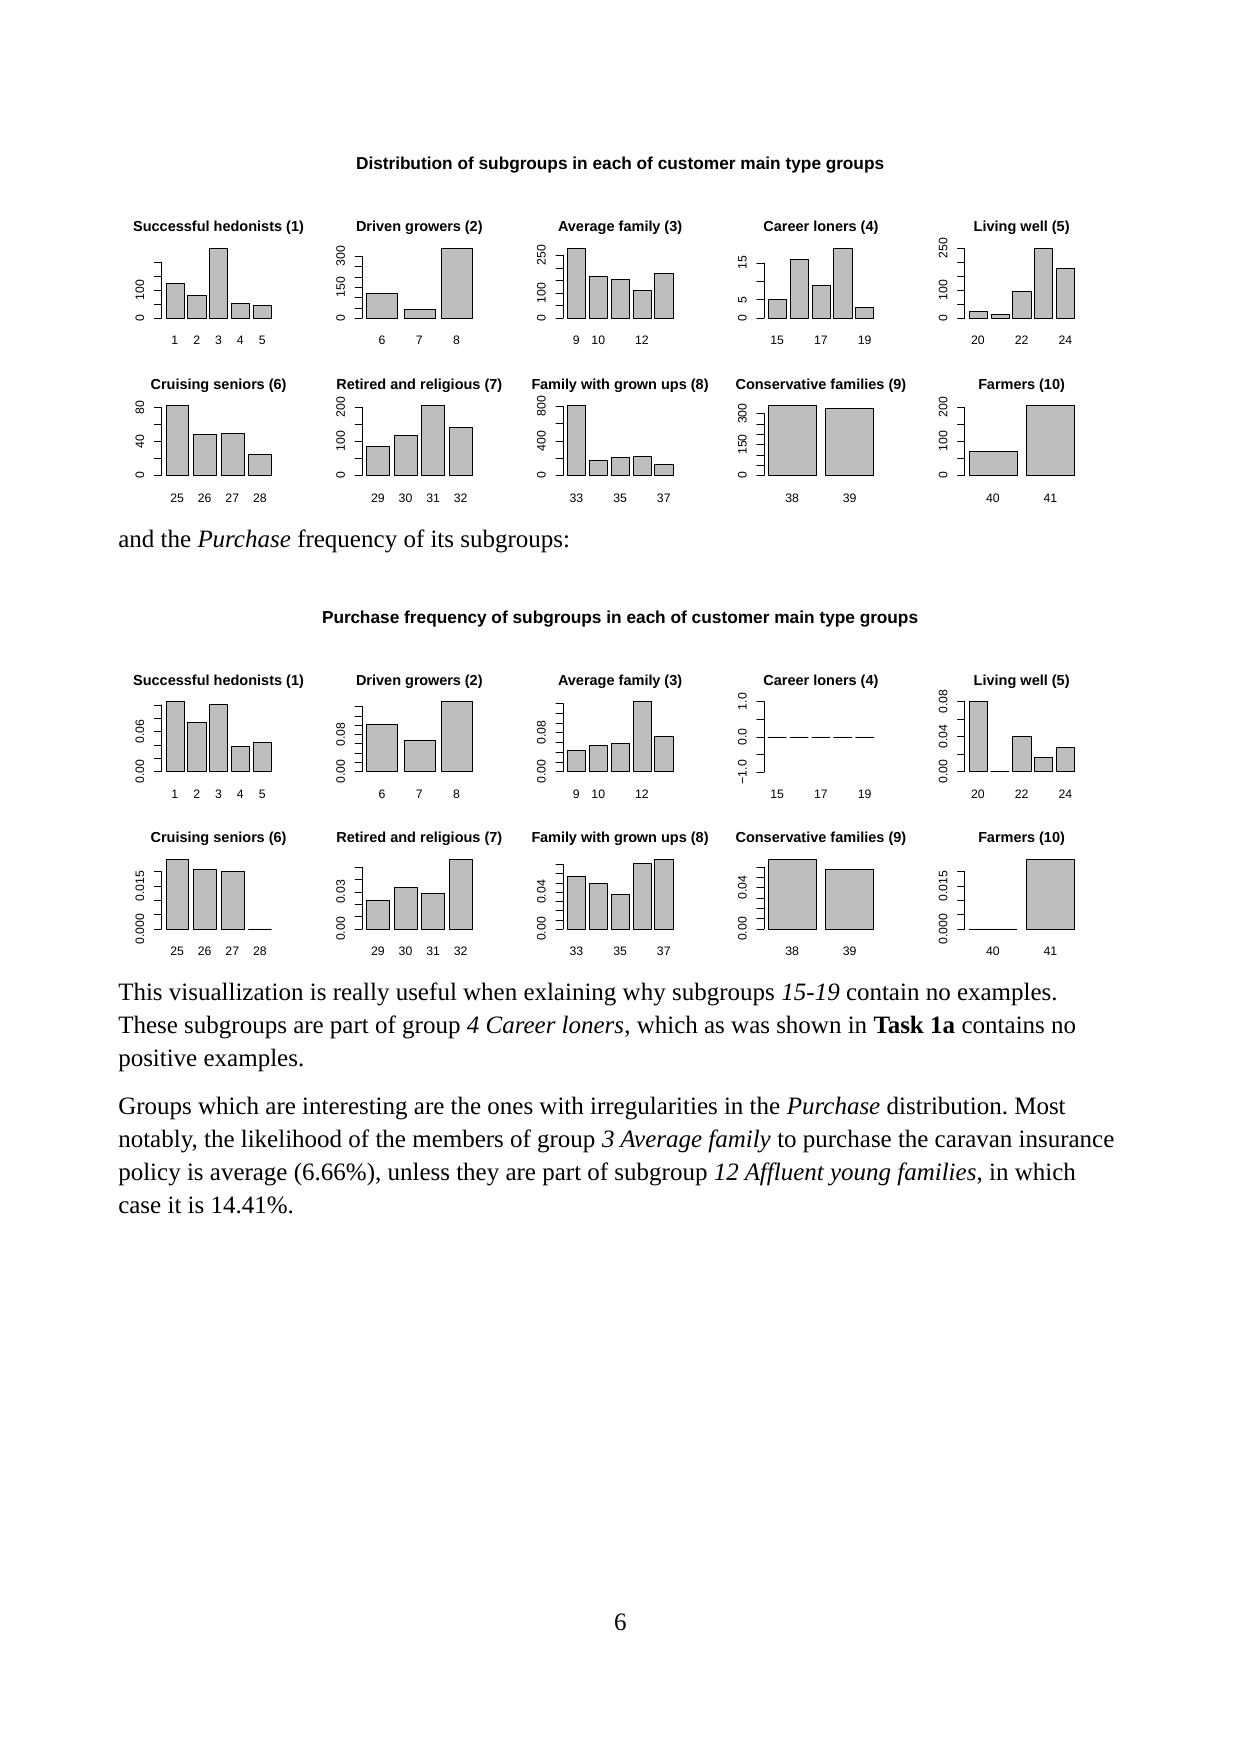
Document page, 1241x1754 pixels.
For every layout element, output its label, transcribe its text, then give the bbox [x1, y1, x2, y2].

text Groups which are interesting are the ones with irregularities in the Purchase distribution. Most notably, the likelihood of the members of group 3 Average family to purchase the caravan insurance policy is average (6.66%), unless they are part of subgroup 12 Affluent young families, in which case it is 14.41%. [118, 1091, 1122, 1219]
text and the Purchase frequency of its subgroups: [118, 520, 1122, 553]
text This visuallization is really useful when exlaining why subgroups 15-19 contain no examples. These subgroups are part of group 4 Career loners, which as was shown in Task 1a contains no positive examples. [118, 973, 1122, 1072]
